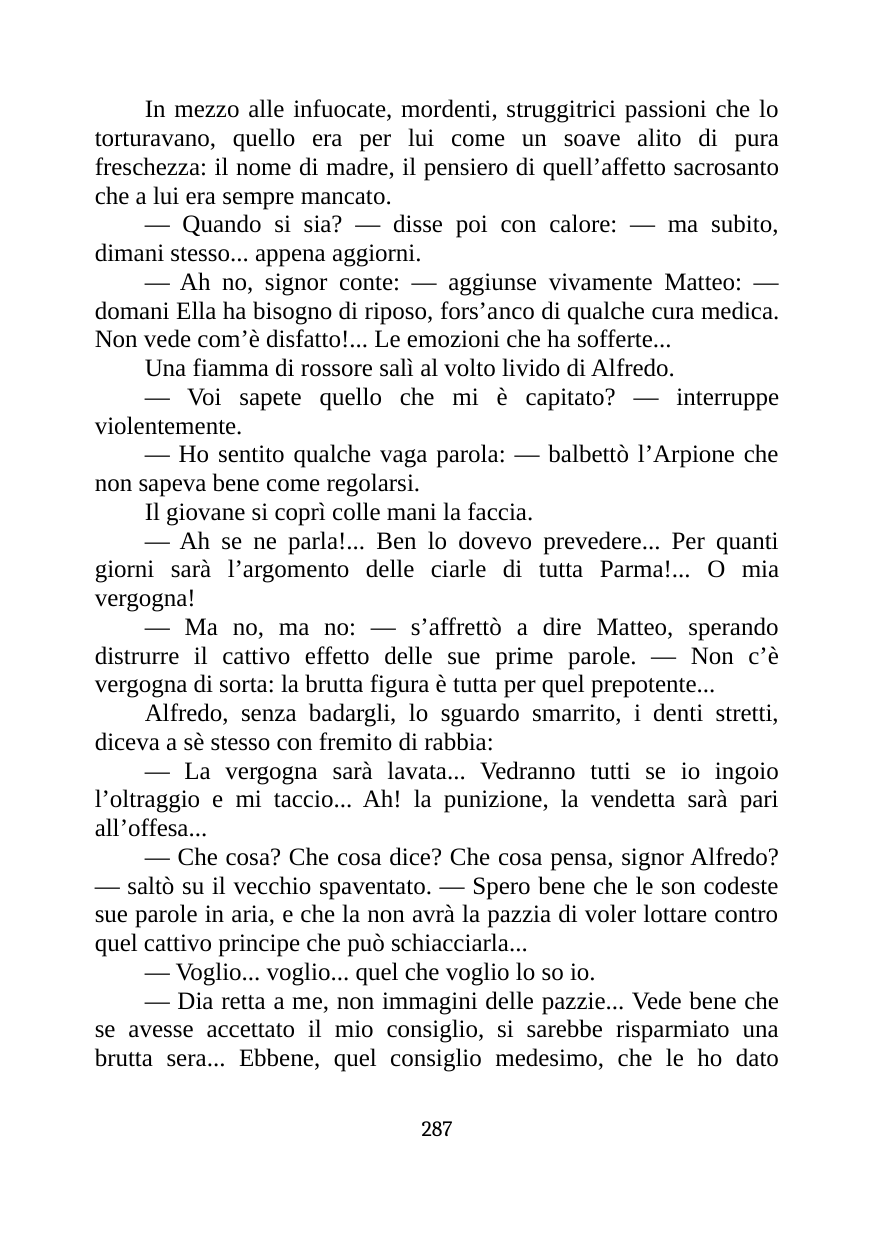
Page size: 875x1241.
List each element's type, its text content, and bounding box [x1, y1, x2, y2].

text Una fiamma di rossore salì al volto livido di Alfredo. [94, 353, 779, 382]
text Il giovane si coprì colle mani la faccia. [94, 497, 779, 526]
text — Che cosa? Che cosa dice? Che cosa pensa, signor Alfredo? — saltò su il vecchio spaventato. — Spero bene che le son codeste sue parole in aria, e che la non avrà la pazzia di voler lottare contro quel cattivo principe che può schiacciarla... [94, 842, 779, 957]
text — La vergogna sarà lavata... Vedranno tutti se io ingoio l’oltraggio e mi taccio... Ah! la punizione, la vendetta sarà pari all’offesa... [94, 756, 779, 842]
text — Ah se ne parla!... Ben lo dovevo prevedere... Per quanti giorni sarà l’argomento delle ciarle di tutta Parma!... O mia vergogna! [94, 526, 779, 612]
text — Dia retta a me, non immagini delle pazzie... Vede bene che se avesse accettato il mio consiglio, si sarebbe risparmiato una brutta sera... Ebbene, quel consiglio medesimo, che le ho dato [94, 986, 779, 1072]
text — Voi sapete quello che mi è capitato? — interruppe violentemente. [94, 382, 779, 439]
text — Quando si sia? — disse poi con calore: — ma subito, dimani stesso... appena aggiorni. [94, 209, 779, 267]
text In mezzo alle infuocate, mordenti, struggitrici passioni che lo torturavano, quello era per lui come un soave alito di pura freschezza: il nome di madre, il pensiero di quell’affetto sacrosanto che a lui era sempre mancato. [94, 94, 779, 209]
text — Ah no, signor conte: — aggiunse vivamente Matteo: — domani Ella ha bisogno di riposo, fors’anco di qualche cura medica. Non vede com’è disfatto!... Le emozioni che ha sofferte... [94, 267, 779, 353]
text — Voglio... voglio... quel che voglio lo so io. [94, 957, 779, 986]
text Alfredo, senza badargli, lo sguardo smarrito, i denti stretti, diceva a sè stesso con fremito di rabbia: [94, 698, 779, 756]
text — Ho sentito qualche vaga parola: — balbettò l’Arpione che non sapeva bene come regolarsi. [94, 439, 779, 497]
text — Ma no, ma no: — s’affrettò a dire Matteo, sperando distrurre il cattivo effetto delle sue prime parole. — Non c’è vergogna di sorta: la brutta figura è tutta per quel prepotente... [94, 612, 779, 698]
